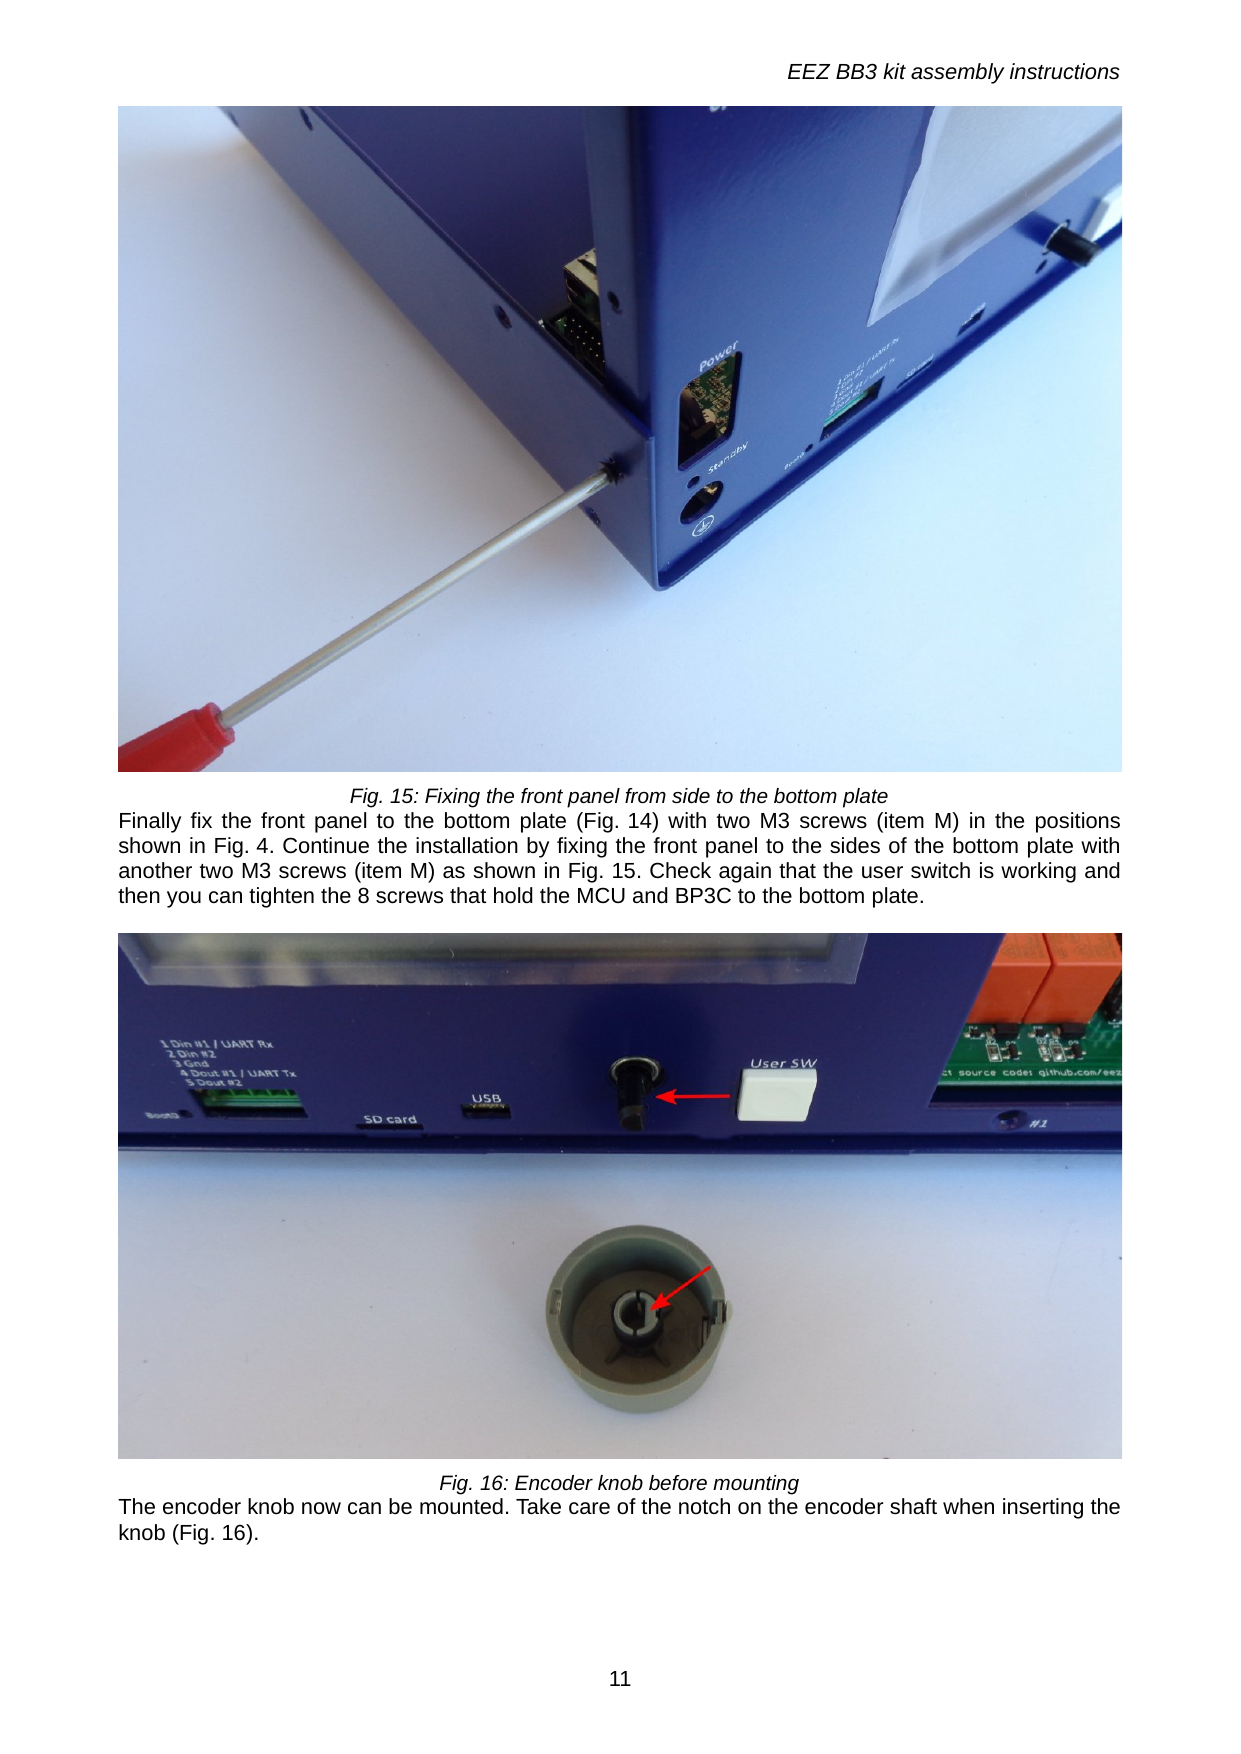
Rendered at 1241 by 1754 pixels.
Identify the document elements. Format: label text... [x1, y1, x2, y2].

text Finally fix the front panel to the bottom plate (Fig. 14) with two M3 screws (item M) in the positions shown in Fig. 4. Continue the installation by fixing the front panel to the sides of the bottom plate with another two M3 screws (item M) as shown in Fig. 15. Check again that the user switch is working and then you can tighten the 8 screws that hold the MCU and BP3C to the bottom plate. [118, 808, 1122, 909]
text Fig. : Encoder knob before mounting [118, 1459, 1122, 1494]
picture [118, 106, 1123, 772]
text Fig. : Fixing the front panel from side to the bottom plate [118, 772, 1122, 808]
text The encoder knob now can be mounted. Take care of the notch on the encoder shaft when inserting the knob (Fig. 16). [118, 1494, 1122, 1545]
picture [118, 933, 1123, 1459]
